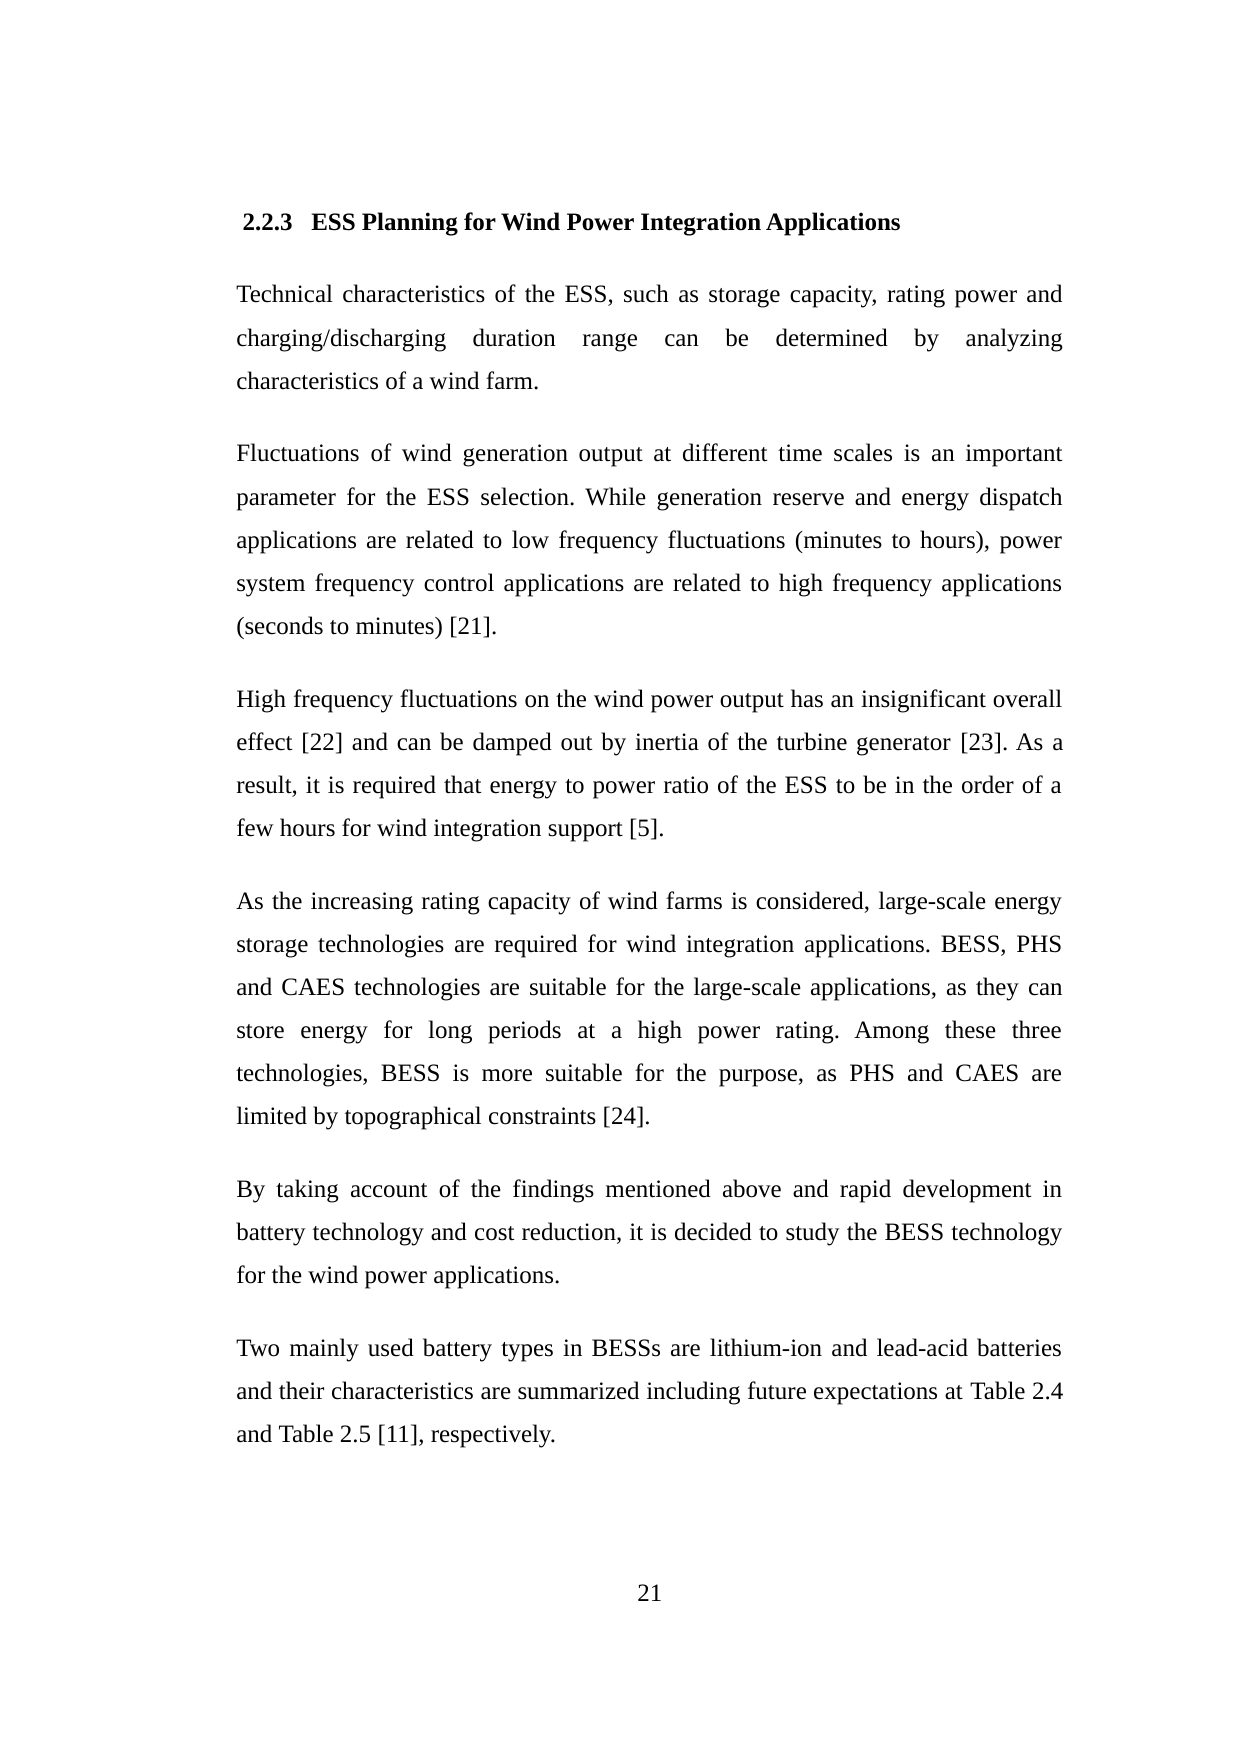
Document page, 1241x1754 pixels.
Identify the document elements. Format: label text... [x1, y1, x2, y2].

text Two mainly used battery types in BESSs are lithium-ion and lead-acid batteries and their characteristics are summarized including future expectations at Table 2.4 and Table 2.5 [11]⁠, respectively. [236, 1333, 1063, 1448]
text As the increasing rating capacity of wind farms is considered, large-scale energy storage technologies are required for wind integration applications. BESS, PHS and CAES technologies are suitable for the large-scale applications, as they can store energy for long periods at a high power rating. Among these three technologies, BESS is more suitable for the purpose, as PHS and CAES are limited by topographical constraints [24]⁠. [236, 886, 1063, 1130]
text Technical characteristics of the ESS, such as storage capacity, rating power and charging/discharging duration range can be determined by analyzing characteristics of a wind farm. [236, 279, 1063, 394]
subtitle ESS Planning for Wind Power Integration Applications [236, 207, 1063, 236]
text By taking account of the findings mentioned above and rapid development in battery technology and cost reduction, it is decided to study the BESS technology for the wind power applications. [236, 1174, 1063, 1289]
text High frequency fluctuations on the wind power output has an insignificant overall effect [22]⁠ and can be damped out by inertia of the turbine generator [23]⁠. As a result, it is required that energy to power ratio of the ESS to be in the order of a few hours for wind integration support [5]⁠. [236, 684, 1063, 842]
text Fluctuations of wind generation output at different time scales is an important parameter for the ESS selection. While generation reserve and energy dispatch applications are related to low frequency fluctuations (minutes to hours), power system frequency control applications are related to high frequency applications (seconds to minutes) [21]⁠. [236, 438, 1063, 640]
